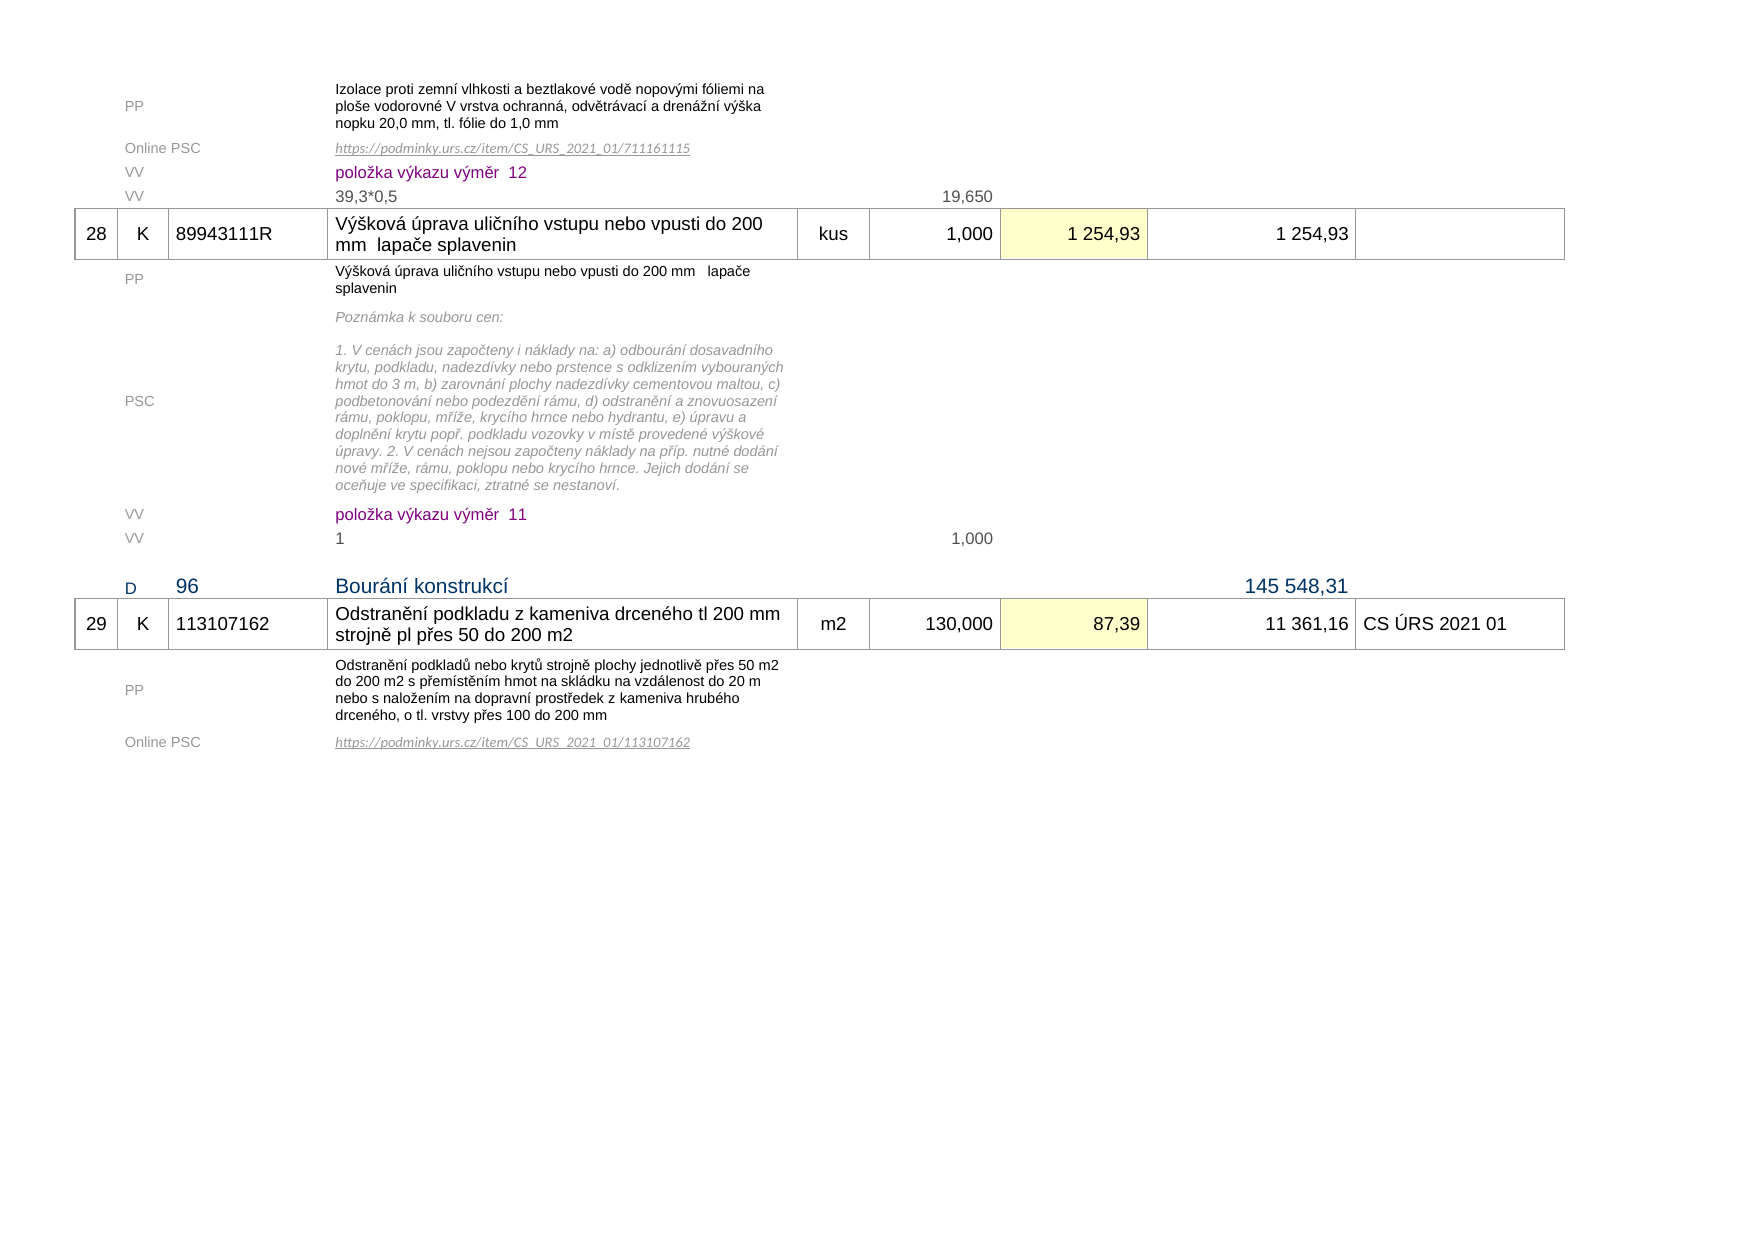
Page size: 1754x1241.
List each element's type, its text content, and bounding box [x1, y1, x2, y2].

table_cell [798, 184, 869, 208]
table_cell [798, 526, 869, 550]
table_cell Odstranění podkladů nebo krytů strojně plochy jednotlivě přes 50 m2 do 200 m2 s přemístěním hmot na skládku na vzdálenost do 20 m nebo s naložením na dopravní prostředek z kameniva hrubého drceného, o tl. vrstvy přes 100 do 200 mm [328, 650, 797, 730]
table_cell [1147, 75, 1356, 136]
table_cell [75, 650, 117, 730]
table_cell [869, 730, 1000, 754]
table_cell 89943111R [169, 209, 327, 258]
table_cell [75, 730, 117, 754]
table_cell [1000, 136, 1147, 160]
table_cell [798, 730, 869, 754]
table_cell [1000, 730, 1147, 754]
table_cell [1356, 260, 1564, 299]
table_cell [1356, 526, 1564, 550]
table_cell D [117, 550, 168, 598]
table_cell [1356, 184, 1564, 208]
table_cell PP [117, 650, 168, 730]
table_cell [798, 260, 869, 299]
table_cell 145 548,31 [1147, 550, 1356, 598]
table_cell [1000, 650, 1147, 730]
table_cell [1356, 75, 1564, 136]
table_cell [1356, 160, 1564, 184]
table_cell https://podminky.urs.cz/item/CS_URS_2021_01/711161115 [328, 136, 797, 160]
table_cell [168, 260, 328, 299]
table_cell [869, 299, 1000, 502]
table_cell Poznámka k souboru cen: 1. V cenách jsou započteny i náklady na: a) odbourání dosavadního krytu, podkladu, nadezdívky nebo prstence s odklizením vybouraných hmot do 3 m, b) zarovnání plochy nadezdívky cementovou maltou, c) podbetonování nebo podezdění rámu, d) odstranění a znovuosazení rámu, poklopu, mříže, krycího hrnce nebo hydrantu, e) úpravu a doplnění krytu popř. podkladu vozovky v místě provedené výškové úpravy. 2. V cenách nejsou započteny náklady na příp. nutné dodání nové mříže, rámu, poklopu nebo krycího hrnce. Jejich dodání se oceňuje ve specifikaci, ztratné se nestanoví. [328, 299, 797, 502]
table_cell [869, 550, 1000, 598]
table_cell [1356, 730, 1564, 754]
table_cell [798, 75, 869, 136]
table_cell [168, 75, 328, 136]
table_cell [1000, 260, 1147, 299]
table_cell [168, 650, 328, 730]
table_cell [168, 502, 328, 526]
table_cell [1000, 550, 1147, 598]
table_cell kus [798, 209, 869, 258]
table_cell [75, 299, 117, 502]
table_cell [1000, 75, 1147, 136]
table_cell 1,000 [869, 526, 1000, 550]
table_cell [168, 299, 328, 502]
table_cell PP [117, 75, 168, 136]
table_cell [1356, 136, 1564, 160]
table_cell [869, 160, 1000, 184]
table_cell [869, 260, 1000, 299]
table_cell položka výkazu výměr 12 [328, 160, 797, 184]
table_cell [1147, 502, 1356, 526]
table_cell 130,000 [870, 599, 1000, 648]
table_cell [1147, 650, 1356, 730]
table_cell [1147, 526, 1356, 550]
table_cell [1147, 136, 1356, 160]
table_cell [75, 260, 117, 299]
table_cell Výšková úprava uličního vstupu nebo vpusti do 200 mm lapače splavenin [328, 209, 797, 258]
table_cell [168, 184, 328, 208]
table_cell [869, 75, 1000, 136]
table_cell [75, 75, 117, 136]
table_cell [798, 650, 869, 730]
table_cell K [118, 209, 168, 258]
table_cell [1147, 260, 1356, 299]
table_cell [1356, 550, 1564, 598]
table_cell K [118, 599, 168, 648]
table_cell [1356, 209, 1564, 258]
table_cell Online PSC [117, 730, 328, 754]
table_cell [75, 550, 117, 598]
table_cell 19,650 [869, 184, 1000, 208]
table_cell [1147, 160, 1356, 184]
table_cell [798, 136, 869, 160]
table_cell [1000, 526, 1147, 550]
table_cell [1356, 502, 1564, 526]
table_cell [1000, 160, 1147, 184]
table_cell [869, 502, 1000, 526]
table_cell [869, 650, 1000, 730]
table_cell 1,000 [870, 209, 1000, 258]
table_cell Bourání konstrukcí [328, 550, 797, 598]
table_cell Online PSC [117, 136, 328, 160]
table_cell [1000, 184, 1147, 208]
table_cell [798, 550, 869, 598]
table_cell VV [117, 502, 168, 526]
table_cell [869, 136, 1000, 160]
table_cell [1147, 184, 1356, 208]
table_cell 28 [76, 209, 117, 258]
table_cell 39,3*0,5 [328, 184, 797, 208]
table_cell Izolace proti zemní vlhkosti a beztlakové vodě nopovými fóliemi na ploše vodorovné V vrstva ochranná, odvětrávací a drenážní výška nopku 20,0 mm, tl. fólie do 1,0 mm [328, 75, 797, 136]
table_cell [75, 136, 117, 160]
table_cell [75, 184, 117, 208]
table_cell [75, 526, 117, 550]
table_cell VV [117, 526, 168, 550]
table_cell [1147, 730, 1356, 754]
table_cell PSC [117, 299, 168, 502]
table_cell https://podminky.urs.cz/item/CS_URS_2021_01/113107162 [328, 730, 797, 754]
table_cell VV [117, 184, 168, 208]
table_cell VV [117, 160, 168, 184]
table_cell [1000, 299, 1147, 502]
table_cell 87,39 [1001, 599, 1147, 648]
table_cell [798, 299, 869, 502]
table_cell [798, 502, 869, 526]
table_cell 96 [168, 550, 328, 598]
table_cell [1147, 299, 1356, 502]
table_cell [1356, 650, 1564, 730]
table_cell 1 254,93 [1148, 209, 1355, 258]
table_cell [75, 502, 117, 526]
table_cell Odstranění podkladu z kameniva drceného tl 200 mm strojně pl přes 50 do 200 m2 [328, 599, 797, 648]
table_cell 1 [328, 526, 797, 550]
table_cell [1356, 299, 1564, 502]
table_cell [168, 526, 328, 550]
table_cell [798, 160, 869, 184]
table_cell 1 254,93 [1001, 209, 1147, 258]
table_cell [168, 160, 328, 184]
table_cell 11 361,16 [1148, 599, 1355, 648]
table_cell 29 [76, 599, 117, 648]
table_cell [1000, 502, 1147, 526]
table_cell [75, 160, 117, 184]
table_cell PP [117, 260, 168, 299]
table_cell Výšková úprava uličního vstupu nebo vpusti do 200 mm lapače splavenin [328, 260, 797, 299]
table_cell m2 [798, 599, 869, 648]
table_cell 113107162 [169, 599, 327, 648]
table_cell položka výkazu výměr 11 [328, 502, 797, 526]
table_cell CS ÚRS 2021 01 [1356, 599, 1564, 648]
